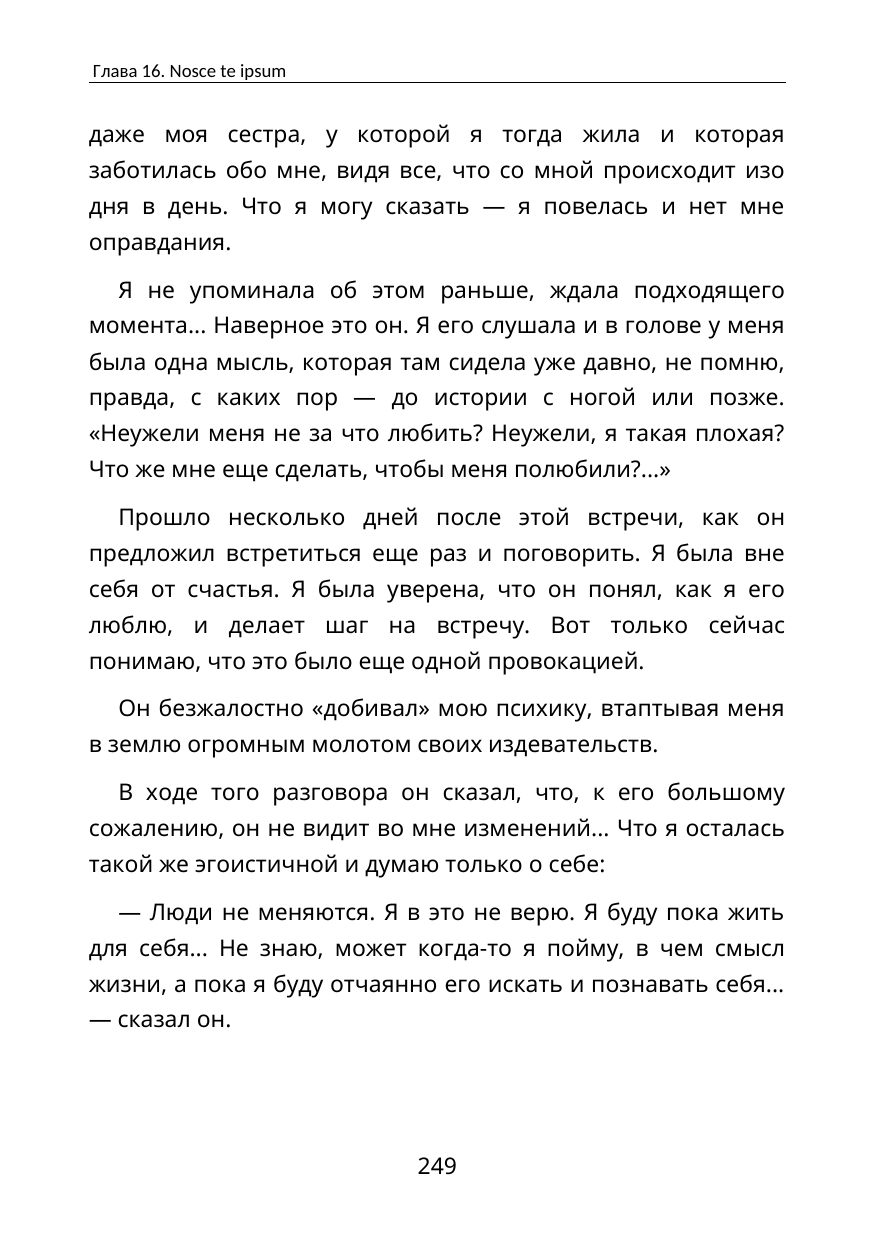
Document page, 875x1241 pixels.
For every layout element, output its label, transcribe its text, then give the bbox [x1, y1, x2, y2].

text Он безжалостно «добивал» мою психику, втаптывая меня в землю огромным молотом своих издевательств. [88, 692, 786, 759]
text Прошло несколько дней после этой встречи, как он предложил встретиться еще раз и поговорить. Я была вне себя от счастья. Я была уверена, что он понял, как я его люблю, и делает шаг на встречу. Вот только сейчас понимаю, что это было еще одной провокацией. [88, 501, 786, 676]
text — Люди не меняются. Я в это не верю. Я буду пока жить для себя... Не знаю, может когда-то я пойму, в чем смысл жизни, а пока я буду отчаянно его искать и познавать себя... — сказал он. [88, 896, 786, 1035]
text В ходе того разговора он сказал, что, к его большому сожалению, он не видит во мне изменений... Что я осталась такой же эгоистичной и думаю только о себе: [88, 776, 786, 879]
text Я не упоминала об этом раньше, ждала подходящего момента... Наверное это он. Я его слушала и в голове у меня была одна мысль, которая там сидела уже давно, не помню, правда, с каких пор — до истории с ногой или позже. «Неужели меня не за что любить? Неужели, я такая плохая? Что же мне еще сделать, чтобы меня полюбили?...» [88, 273, 786, 484]
text даже моя сестра, у которой я тогда жила и которая заботилась обо мне, видя все, что со мной происходит изо дня в день. Что я могу сказать — я повелась и нет мне оправдания. [88, 118, 786, 257]
